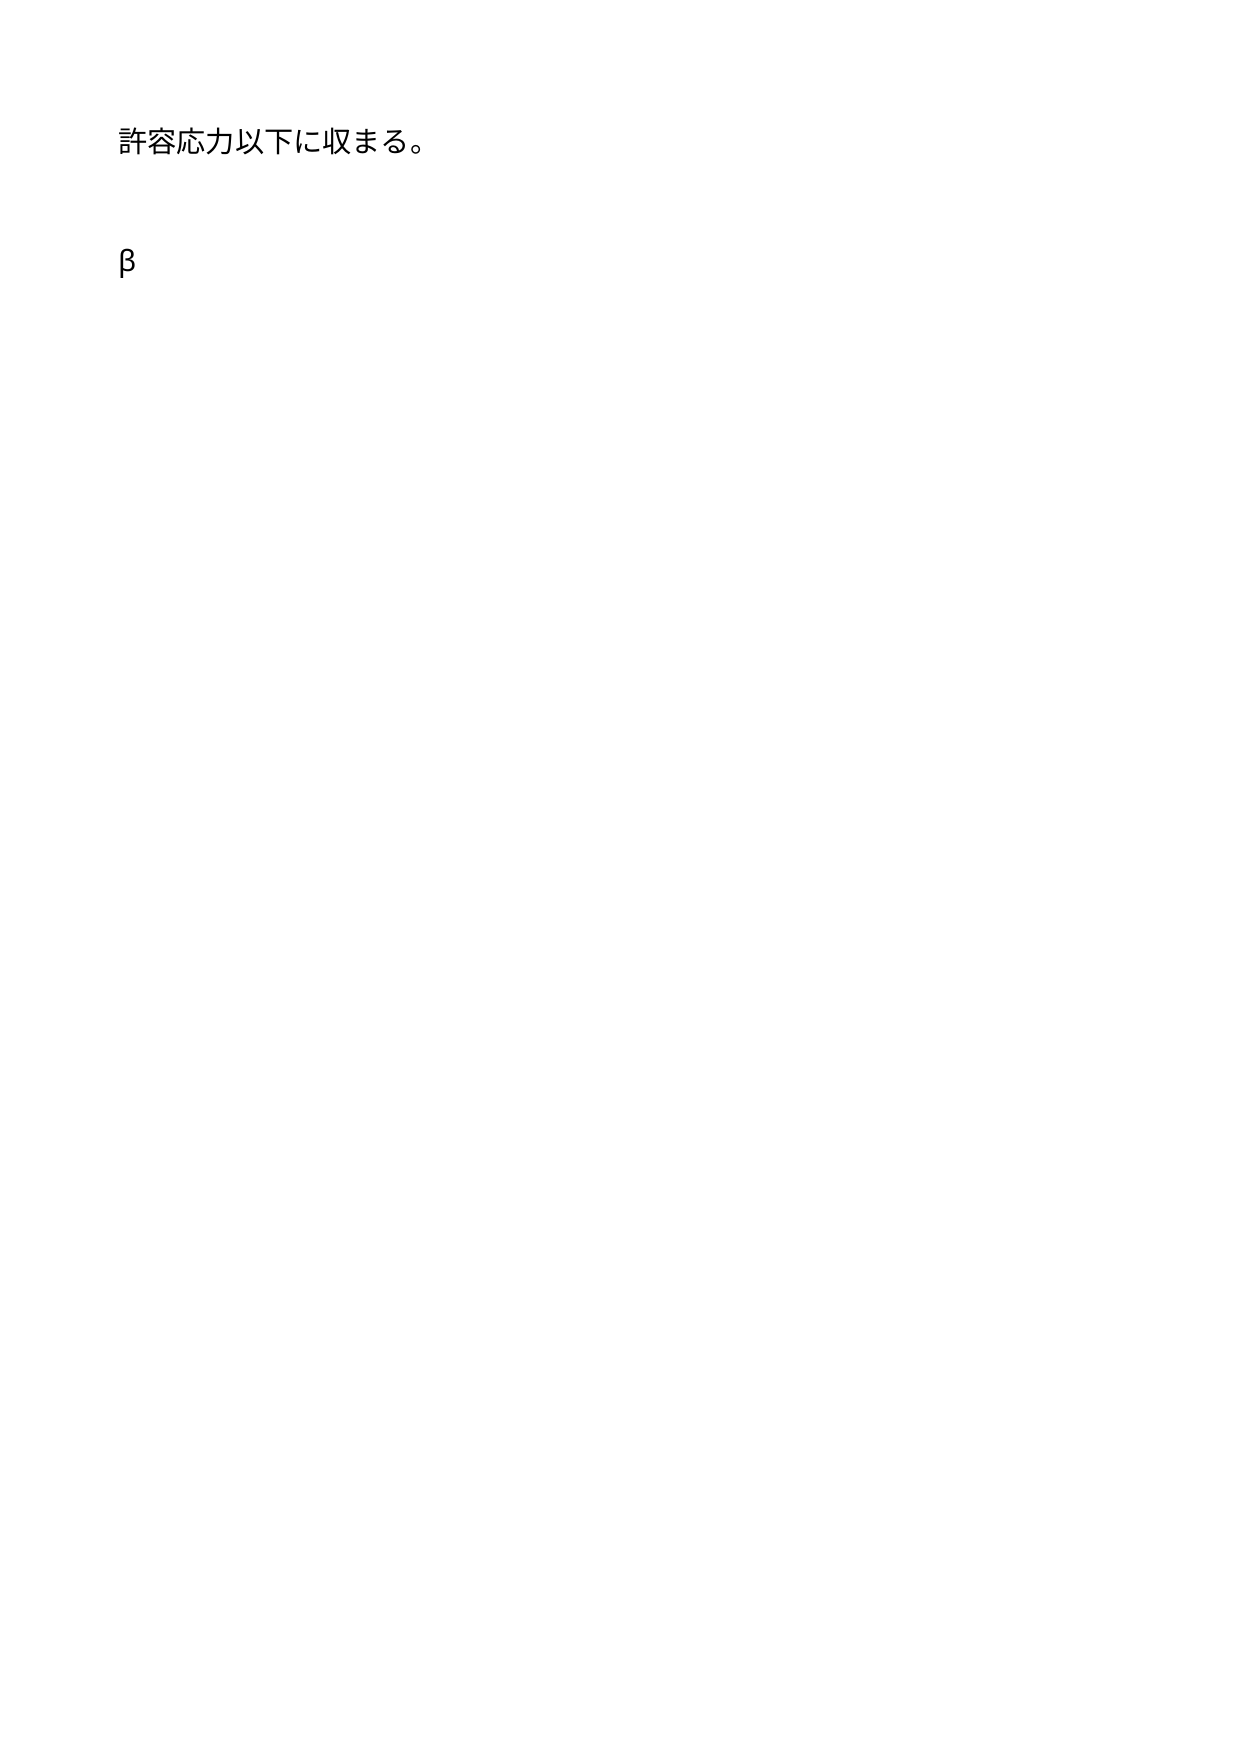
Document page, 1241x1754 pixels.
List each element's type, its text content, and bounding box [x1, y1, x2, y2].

text 許容応力以下に収まる。 [118, 118, 1122, 160]
text β [118, 240, 1122, 279]
